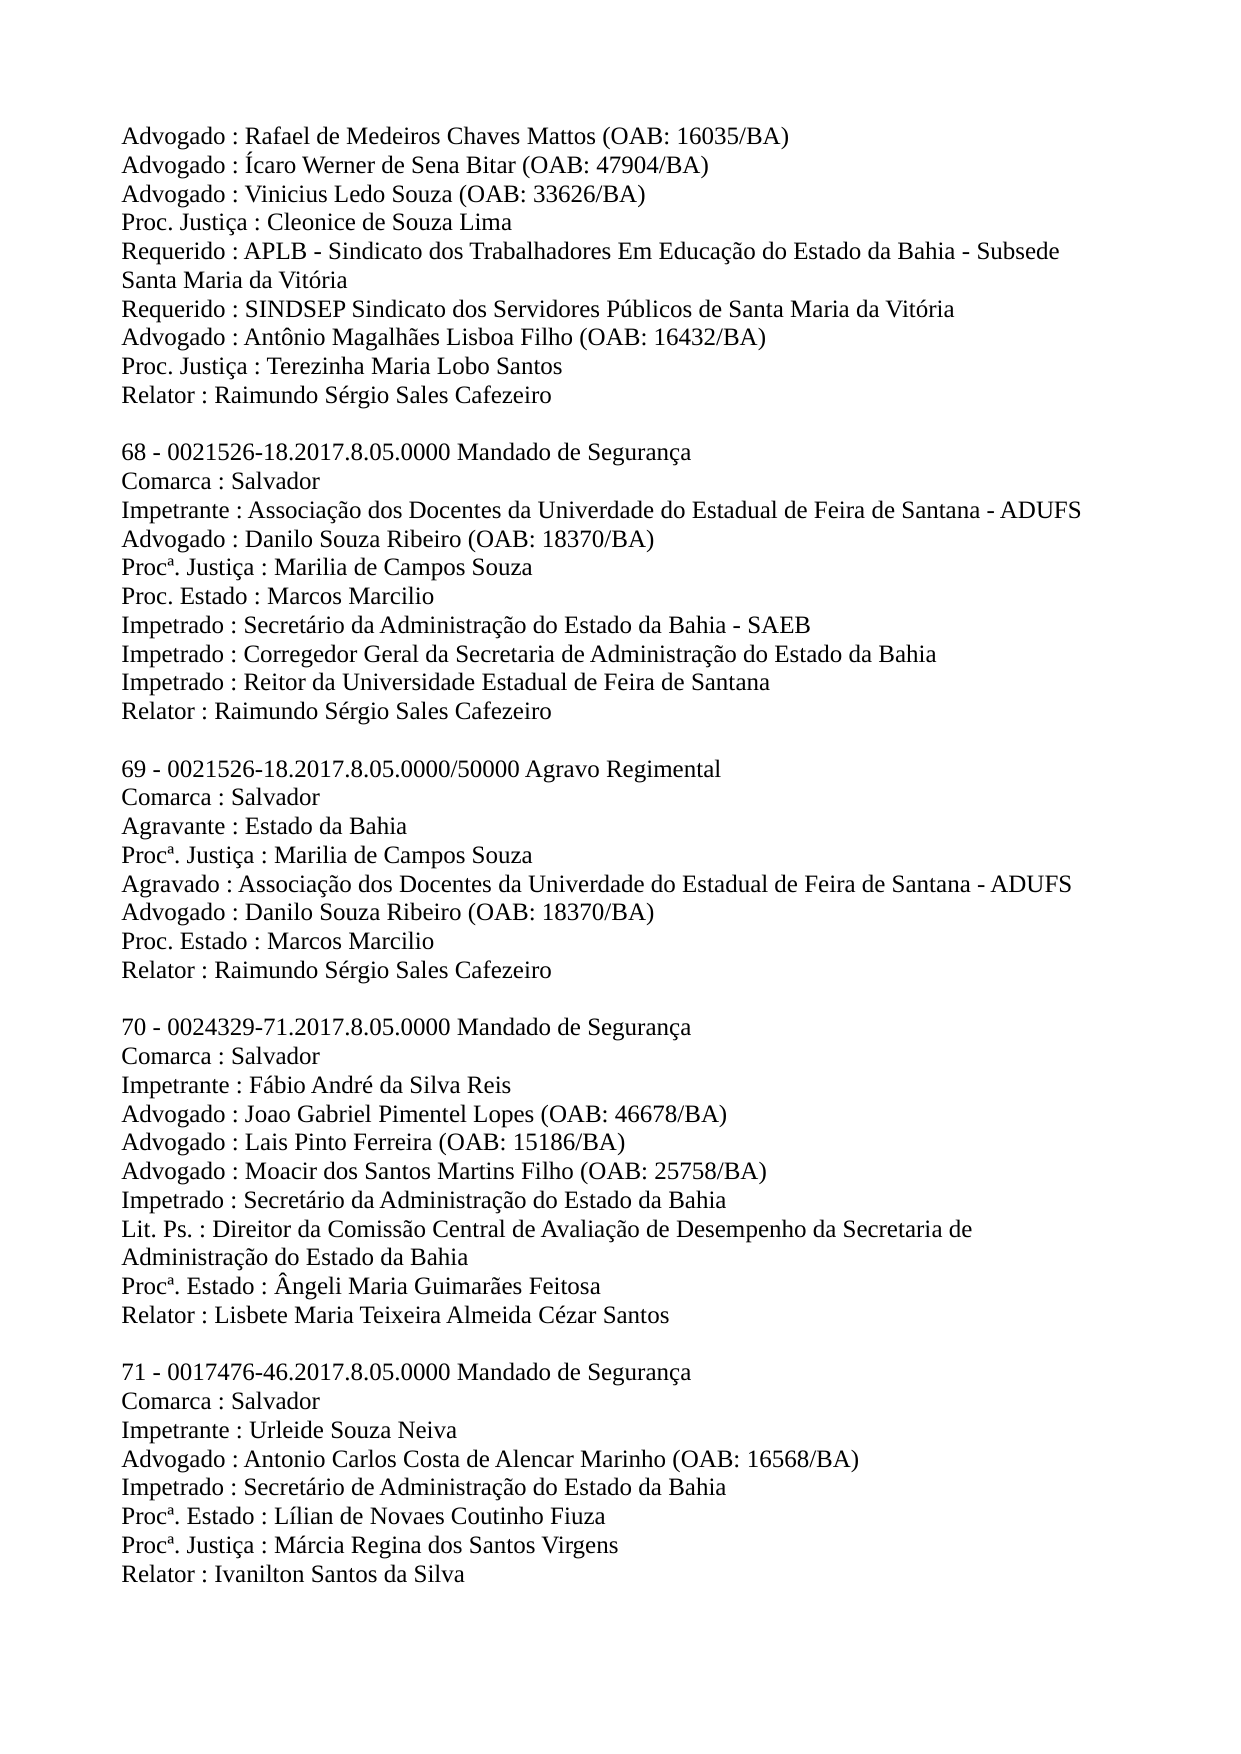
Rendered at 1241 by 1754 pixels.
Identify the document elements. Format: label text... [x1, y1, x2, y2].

table_header Advogado : Rafael de Medeiros Chaves Mattos (OAB: 16035/BA) Advogado : Ícaro Werner de Sena Bitar (OAB: 47904/BA) Advogado : Vinicius Ledo Souza (OAB: 33626/BA) Proc. Justiça : Cleonice de Souza Lima Requerido : APLB - Sindicato dos Trabalhadores Em Educação do Estado da Bahia - Subsede Santa Maria da Vitória Requerido : SINDSEP Sindicato dos Servidores Públicos de Santa Maria da Vitória Advogado : Antônio Magalhães Lisboa Filho (OAB: 16432/BA) Proc. Justiça : Terezinha Maria Lobo Santos Relator : Raimundo Sérgio Sales Cafezeiro 68 - 0021526-18.2017.8.05.0000 Mandado de Segurança Comarca : Salvador Impetrante : Associação dos Docentes da Univerdade do Estadual de Feira de Santana - ADUFS Advogado : Danilo Souza Ribeiro (OAB: 18370/BA) Procª. Justiça : Marilia de Campos Souza Proc. Estado : Marcos Marcilio Impetrado : Secretário da Administração do Estado da Bahia - SAEB Impetrado : Corregedor Geral da Secretaria de Administração do Estado da Bahia Impetrado : Reitor da Universidade Estadual de Feira de Santana Relator : Raimundo Sérgio Sales Cafezeiro 69 - 0021526-18.2017.8.05.0000/50000 Agravo Regimental Comarca : Salvador Agravante : Estado da Bahia Procª. Justiça : Marilia de Campos Souza Agravado : Associação dos Docentes da Univerdade do Estadual de Feira de Santana - ADUFS Advogado : Danilo Souza Ribeiro (OAB: 18370/BA) Proc. Estado : Marcos Marcilio Relator : Raimundo Sérgio Sales Cafezeiro 70 - 0024329-71.2017.8.05.0000 Mandado de Segurança Comarca : Salvador Impetrante : Fábio André da Silva Reis Advogado : Joao Gabriel Pimentel Lopes (OAB: 46678/BA) Advogado : Lais Pinto Ferreira (OAB: 15186/BA) Advogado : Moacir dos Santos Martins Filho (OAB: 25758/BA) Impetrado : Secretário da Administração do Estado da Bahia Lit. Ps. : Direitor da Comissão Central de Avaliação de Desempenho da Secretaria de Administração do Estado da Bahia Procª. Estado : Ângeli Maria Guimarães Feitosa Relator : Lisbete Maria Teixeira Almeida Cézar Santos 71 - 0017476-46.2017.8.05.0000 Mandado de Segurança Comarca : Salvador Impetrante : Urleide Souza Neiva Advogado : Antonio Carlos Costa de Alencar Marinho (OAB: 16568/BA) Impetrado : Secretário de Administração do Estado da Bahia Procª. Estado : Lílian de Novaes Coutinho Fiuza Procª. Justiça : Márcia Regina dos Santos Virgens Relator : Ivanilton Santos da Silva [118, 118, 1122, 1619]
